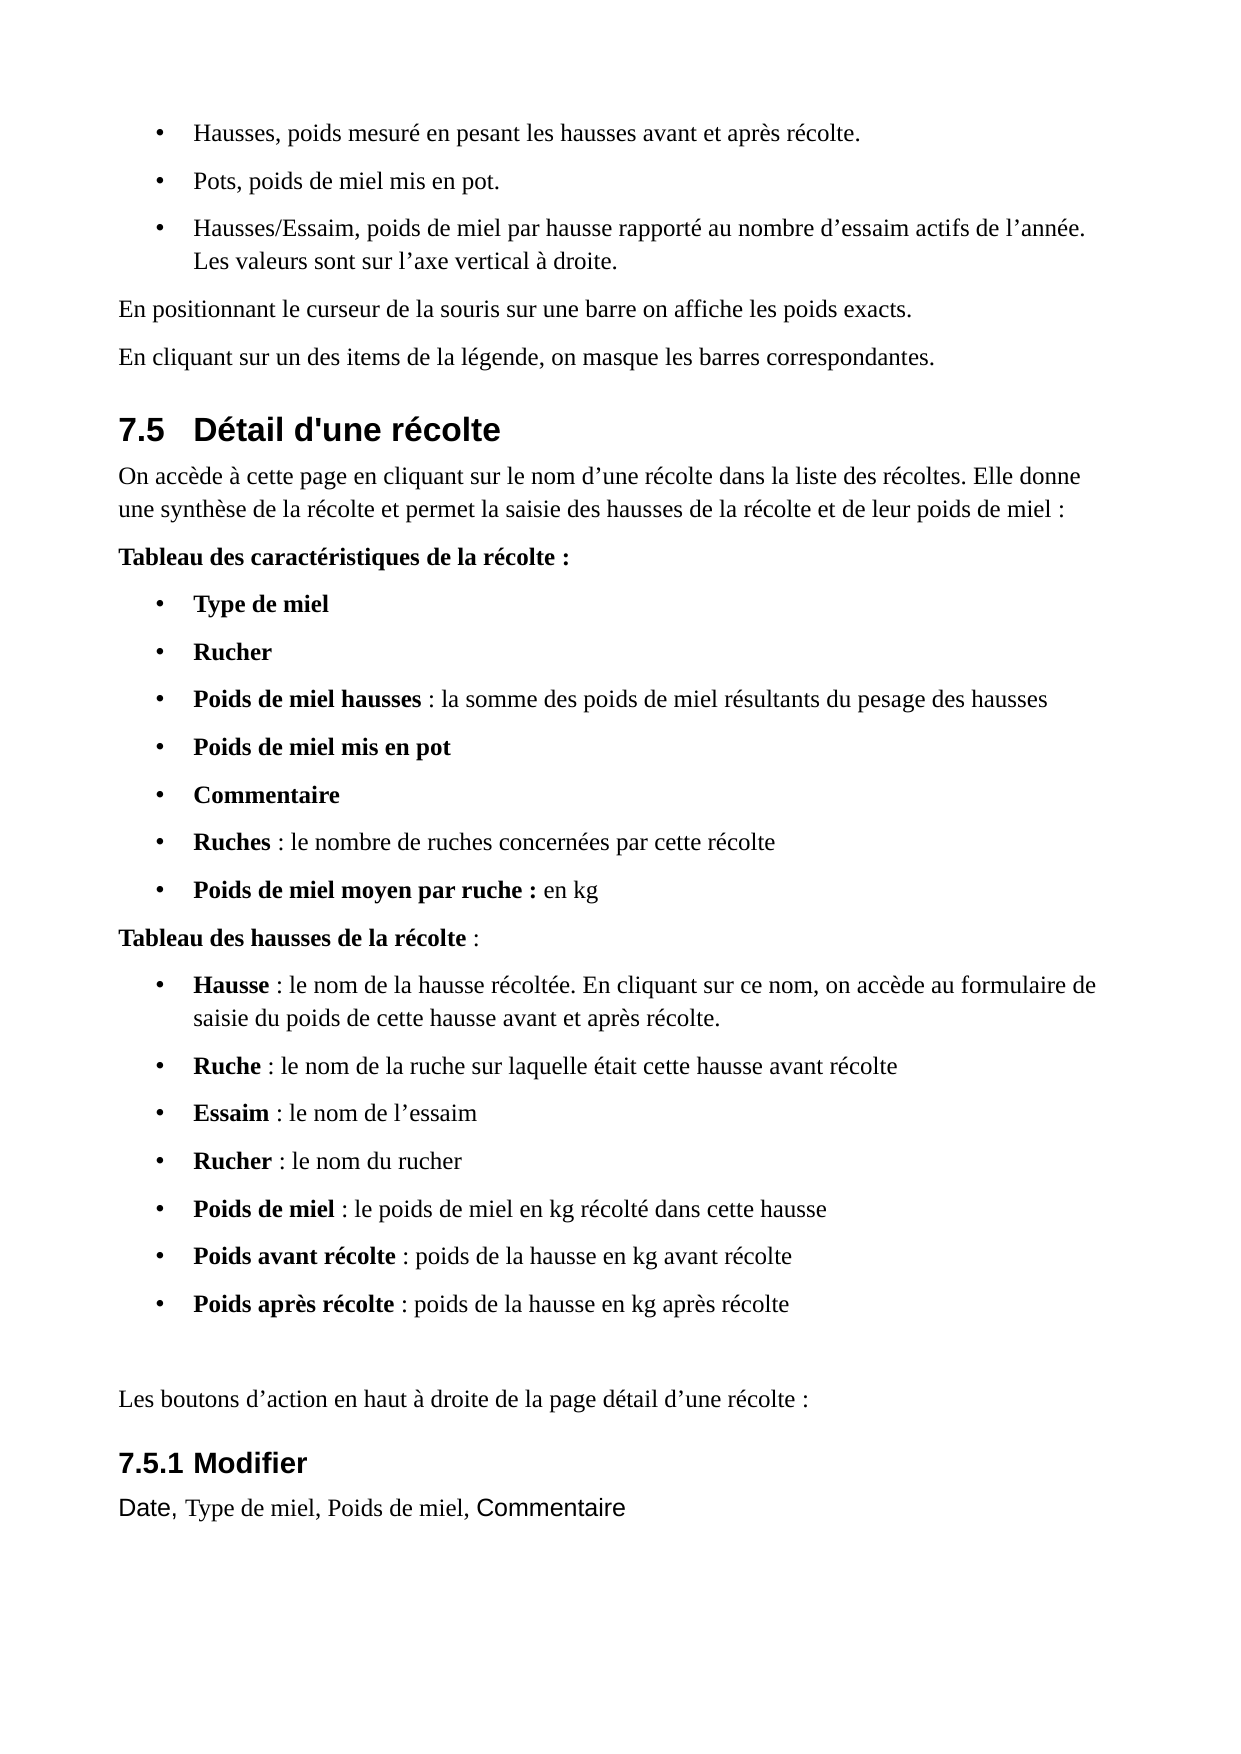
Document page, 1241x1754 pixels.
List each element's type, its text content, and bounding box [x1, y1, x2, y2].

list Hausses, poids mesuré en pesant les hausses avant et après récolte. [156, 118, 1122, 147]
list Ruches : le nombre de ruches concernées par cette récolte [156, 827, 1122, 856]
text En positionnant le curseur de la souris sur une barre on affiche les poids exacts. [118, 294, 1122, 323]
list Commentaire [156, 780, 1122, 808]
list Poids avant récolte : poids de la hausse en kg avant récolte [156, 1241, 1122, 1270]
list Poids de miel moyen par ruche : en kg [156, 875, 1122, 904]
list Poids de miel hausses : la somme des poids de miel résultants du pesage des hausses [156, 684, 1122, 713]
list Essaim : le nom de l’essaim [156, 1098, 1122, 1127]
text Les boutons d’action en haut à droite de la page détail d’une récolte : [118, 1384, 1122, 1413]
text Date, Type de miel, Poids de miel, Commentaire [118, 1492, 1122, 1521]
list Rucher [156, 637, 1122, 666]
list Poids de miel mis en pot [156, 732, 1122, 761]
list Ruche : le nom de la ruche sur laquelle était cette hausse avant récolte [156, 1051, 1122, 1079]
subtitle Modifier [118, 1446, 1122, 1480]
list Type de miel [156, 589, 1122, 618]
list Poids de miel : le poids de miel en kg récolté dans cette hausse [156, 1194, 1122, 1222]
text On accède à cette page en cliquant sur le nom d’une récolte dans la liste des récoltes. Elle donne une synthèse de la récolte et permet la saisie des hausses de la récolte et de leur poids de miel : [118, 461, 1122, 523]
list Hausse : le nom de la hausse récoltée. En cliquant sur ce nom, on accède au formulaire de saisie du poids de cette hausse avant et après récolte. [156, 970, 1122, 1032]
list Pots, poids de miel mis en pot. [156, 166, 1122, 194]
text Tableau des hausses de la récolte : [118, 923, 1122, 951]
text Tableau des caractéristiques de la récolte : [118, 542, 1122, 571]
text En cliquant sur un des items de la légende, on masque les barres correspondantes. [118, 342, 1122, 370]
list Rucher : le nom du rucher [156, 1146, 1122, 1175]
list Poids après récolte : poids de la hausse en kg après récolte [156, 1289, 1122, 1318]
subtitle Détail d'une récolte [118, 410, 1122, 449]
list Hausses/Essaim, poids de miel par hausse rapporté au nombre d’essaim actifs de l’année. Les valeurs sont sur l’axe vertical à droite. [156, 213, 1122, 275]
